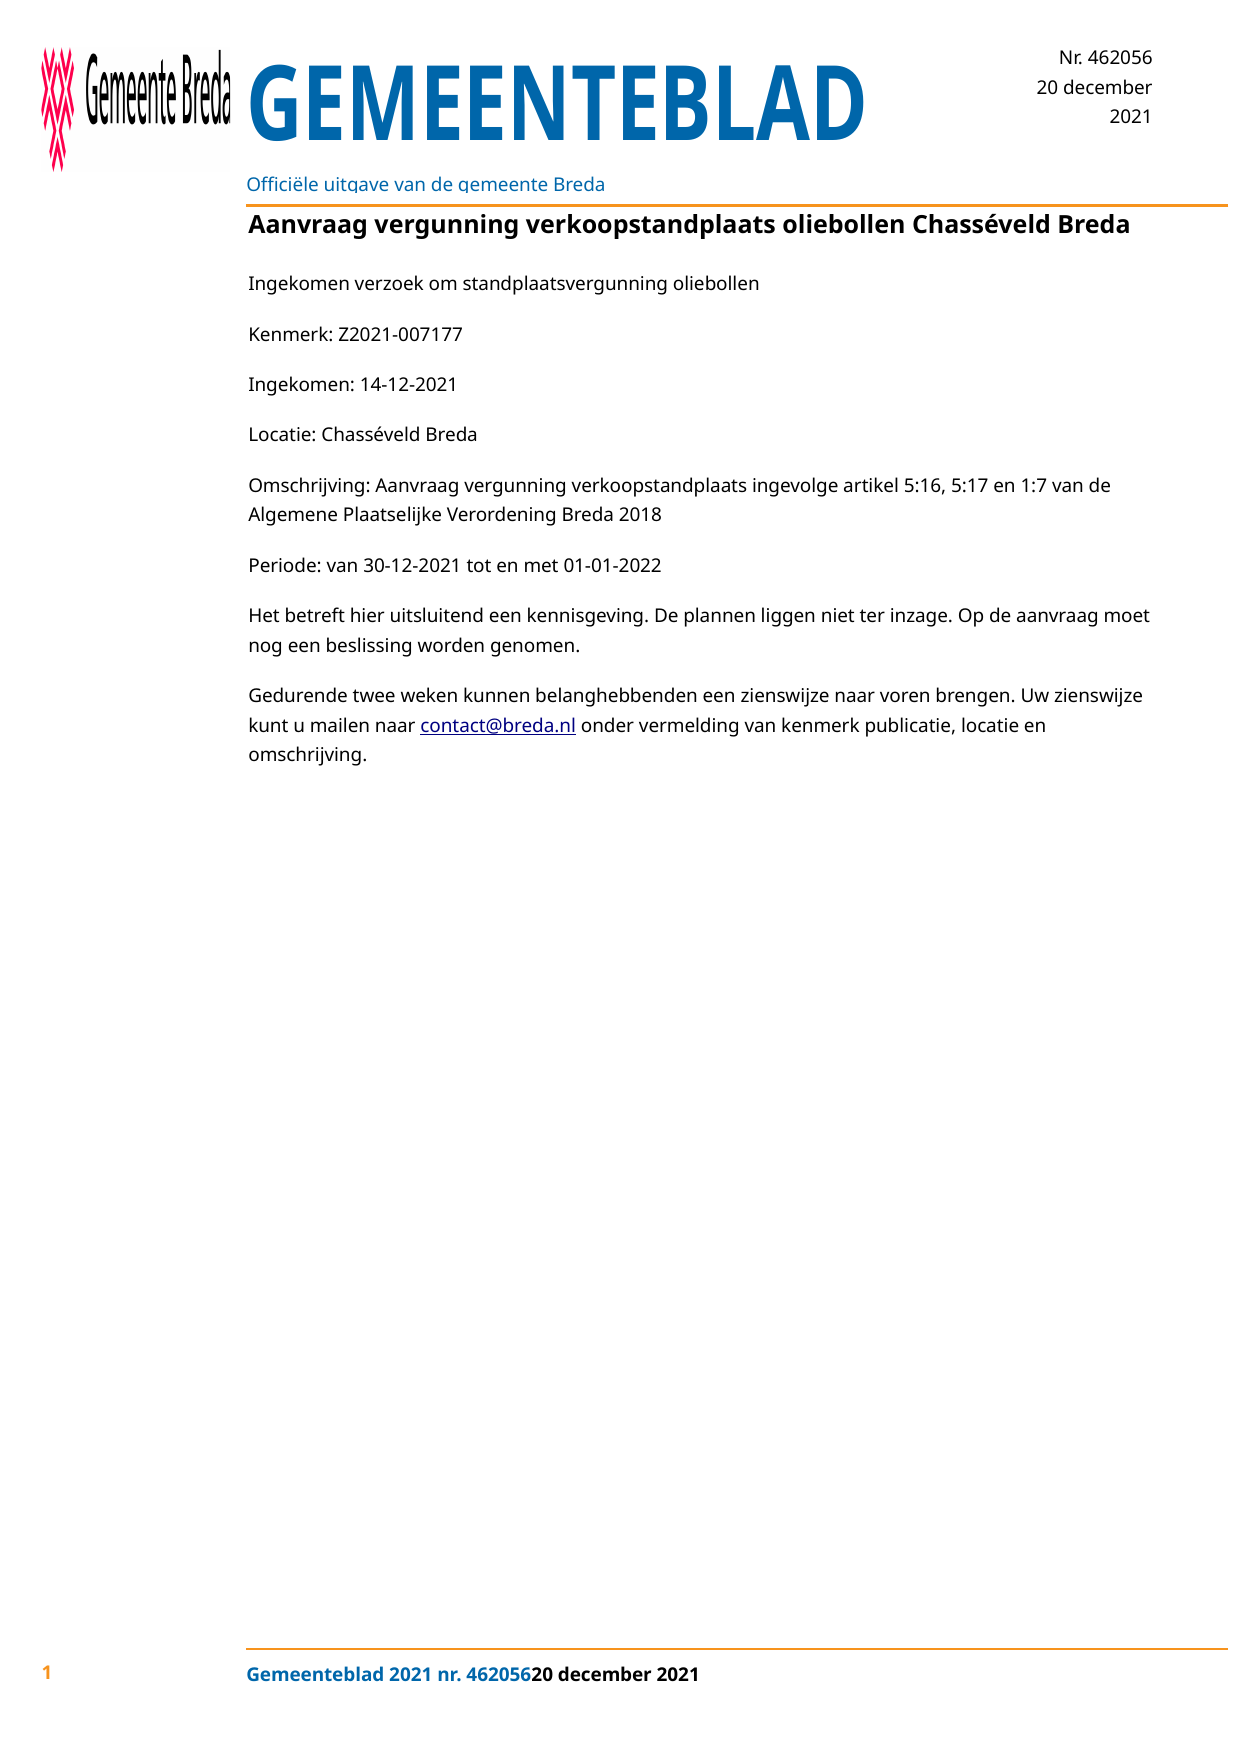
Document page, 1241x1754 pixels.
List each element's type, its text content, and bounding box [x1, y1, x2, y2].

text Ingekomen verzoek om standplaatsvergunning oliebollen [248, 270, 1152, 296]
text Gedurende twee weken kunnen belanghebbenden een zienswijze naar voren brengen. Uw zienswijze kunt u mailen naar contact@breda.nl onder vermelding van kenmerk publicatie, locatie en omschrijving. [248, 682, 1152, 767]
picture [41, 47, 231, 172]
text Ingekomen: 14-12-2021 [248, 371, 1152, 397]
text Kenmerk: Z2021-007177 [248, 321, 1152, 346]
text Omschrijving: Aanvraag vergunning verkoopstandplaats ingevolge artikel 5:16, 5:17 en 1:7 van de Algemene Plaatselijke Verordening Breda 2018 [248, 472, 1152, 527]
text Aanvraag vergunning verkoopstandplaats oliebollen Chasséveld Breda [248, 207, 1152, 241]
text Locatie: Chasséveld Breda [248, 422, 1152, 447]
text Periode: van 30-12-2021 tot en met 01-01-2022 [248, 552, 1152, 578]
text Het betreft hier uitsluitend een kennisgeving. De plannen liggen niet ter inzage. Op de aanvraag moet nog een beslissing worden genomen. [248, 602, 1152, 658]
